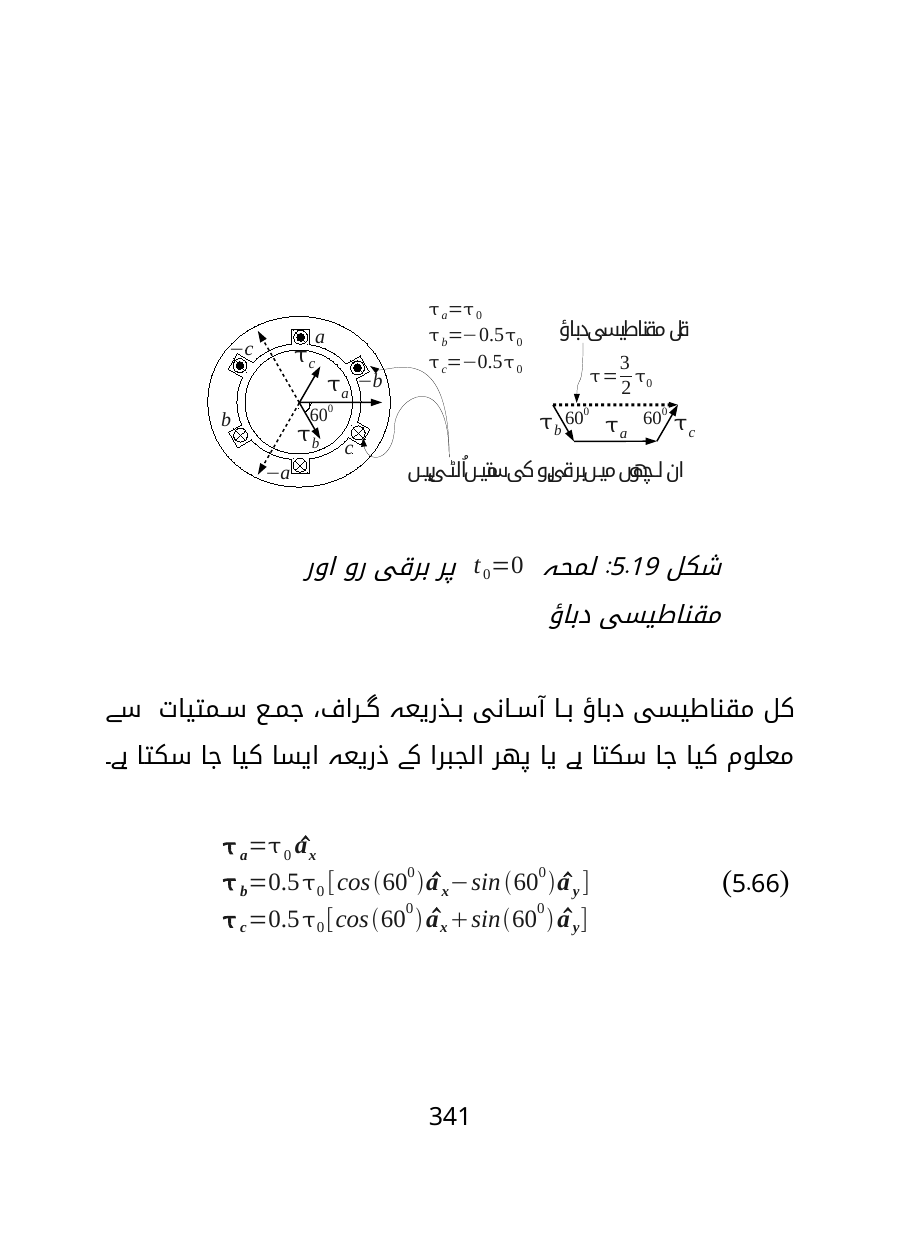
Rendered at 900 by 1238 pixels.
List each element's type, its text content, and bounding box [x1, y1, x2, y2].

table_header (5.66) [699, 826, 795, 954]
table_header [105, 826, 699, 954]
text کل مقناطیسی دباؤ با آسانی بذریعہ گراف، جمع سمتیات سے معلوم کیا جا سکتا ہے یا پھر الجبرا کے ذریعہ ایسا کیا جا سکتا ہے۔ [105, 685, 795, 780]
text شکل 5.19: لمحہپر برقی رو اور مقناطیسی دباؤ [179, 228, 721, 638]
